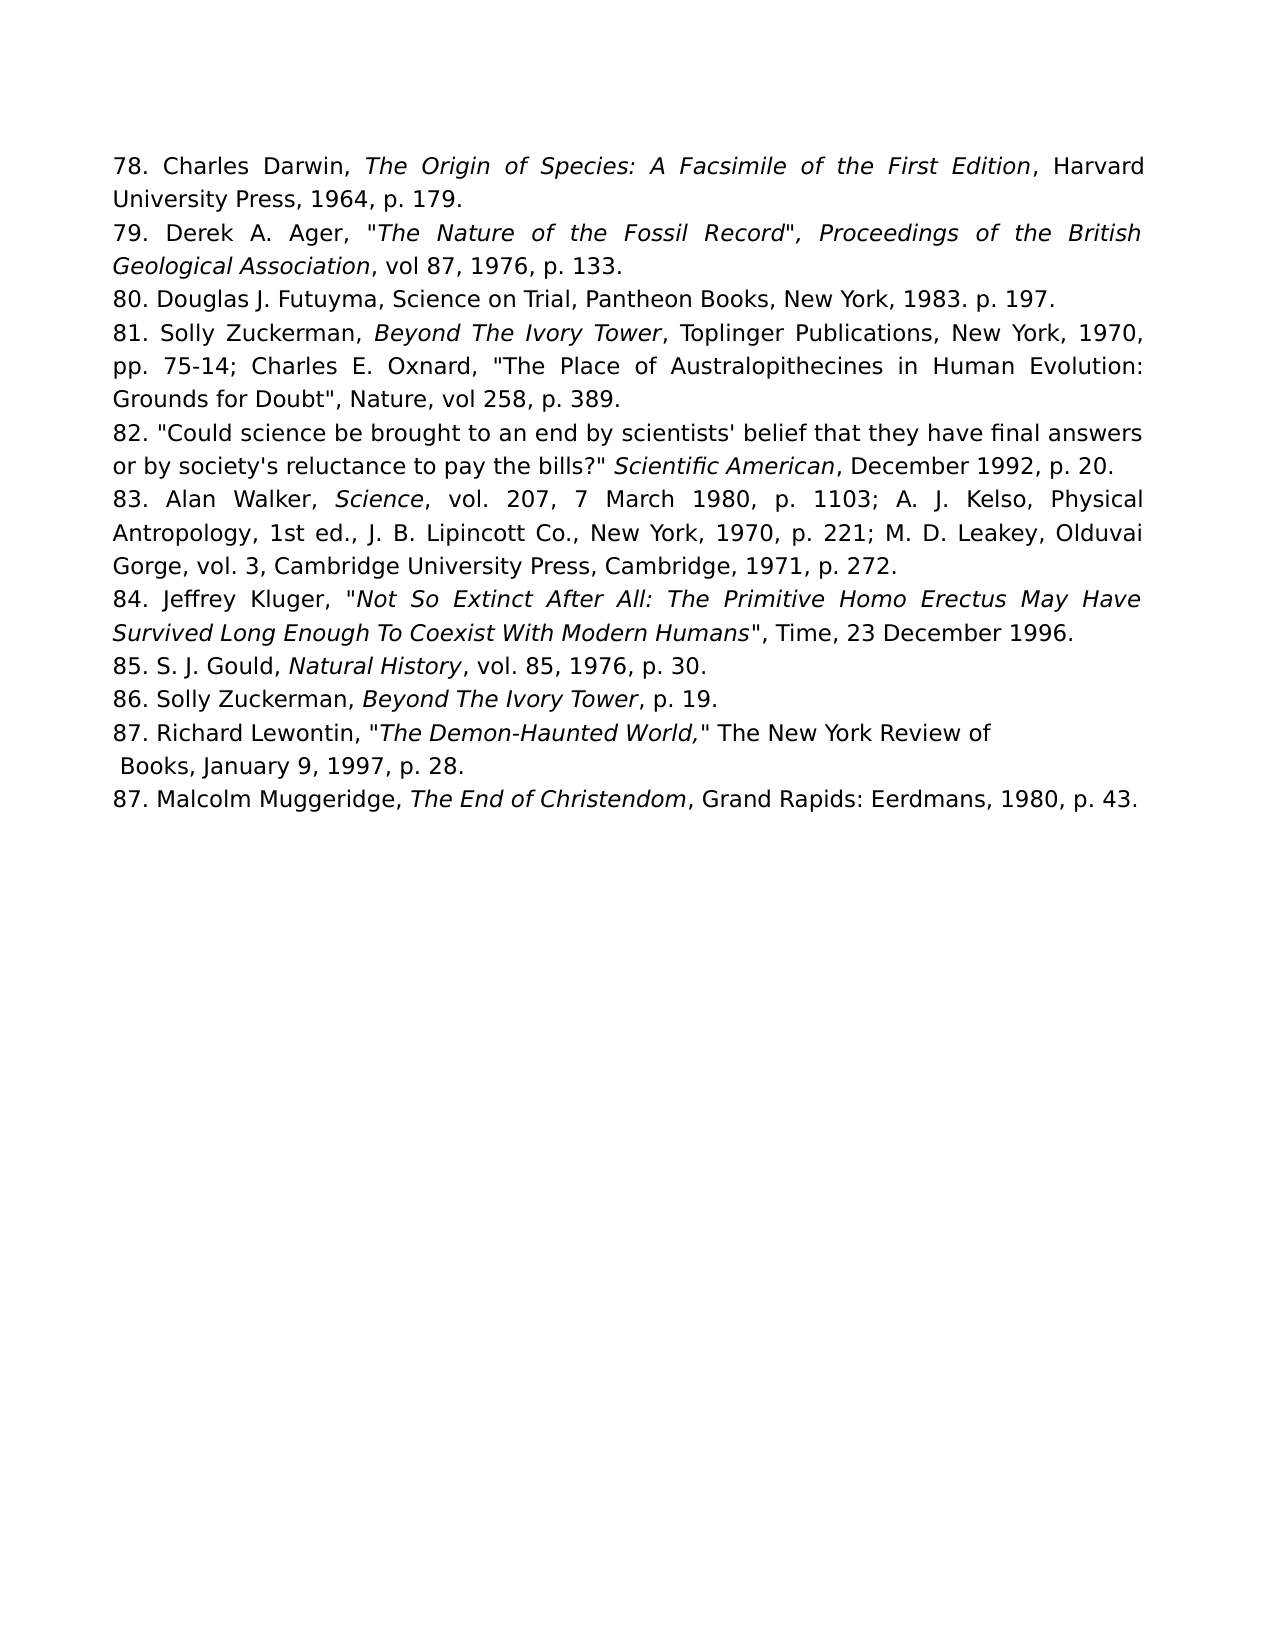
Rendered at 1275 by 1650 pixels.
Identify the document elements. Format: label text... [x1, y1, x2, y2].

text 80. Douglas J. Futuyma, Science on Trial, Pantheon Books, New York, 1983. p. 197. [112, 281, 1145, 314]
text 79. Derek A. Ager, "The Nature of the Fossil Record", Proceedings of the British Geological Association, vol 87, 1976, p. 133. [112, 214, 1145, 281]
text 87. Malcolm Muggeridge, The End of Christendom, Grand Rapids: Eerdmans, 1980, p. 43. [112, 781, 1145, 814]
text 83. Alan Walker, Science, vol. 207, 7 March 1980, p. 1103; A. J. Kelso, Physical Antropology, 1st ed., J. B. Lipincott Co., New York, 1970, p. 221; M. D. Leakey, Olduvai Gorge, vol. 3, Cambridge University Press, Cambridge, 1971, p. 272. [112, 481, 1145, 581]
text 85. S. J. Gould, Natural History, vol. 85, 1976, p. 30. [112, 648, 1145, 681]
text Books, January 9, 1997, p. 28. [112, 748, 1145, 781]
text 81. Solly Zuckerman, Beyond The Ivory Tower, Toplinger Publications, New York, 1970, pp. 75-14; Charles E. Oxnard, "The Place of Australopithecines in Human Evolution: Grounds for Doubt", Nature, vol 258, p. 389. [112, 314, 1145, 414]
text 82. "Could science be brought to an end by scientists' belief that they have final answers or by society's reluctance to pay the bills?" Scientific American, December 1992, p. 20. [112, 414, 1145, 481]
text 84. Jeffrey Kluger, "Not So Extinct After All: The Primitive Homo Erectus May Have Survived Long Enough To Coexist With Modern Humans", Time, 23 December 1996. [112, 581, 1145, 648]
text 87. Richard Lewontin, "The Demon-Haunted World," The New York Review of [112, 714, 1145, 748]
text 86. Solly Zuckerman, Beyond The Ivory Tower, p. 19. [112, 681, 1145, 714]
text 78. Charles Darwin, The Origin of Species: A Facsimile of the First Edition, Harvard University Press, 1964, p. 179. [112, 148, 1145, 214]
